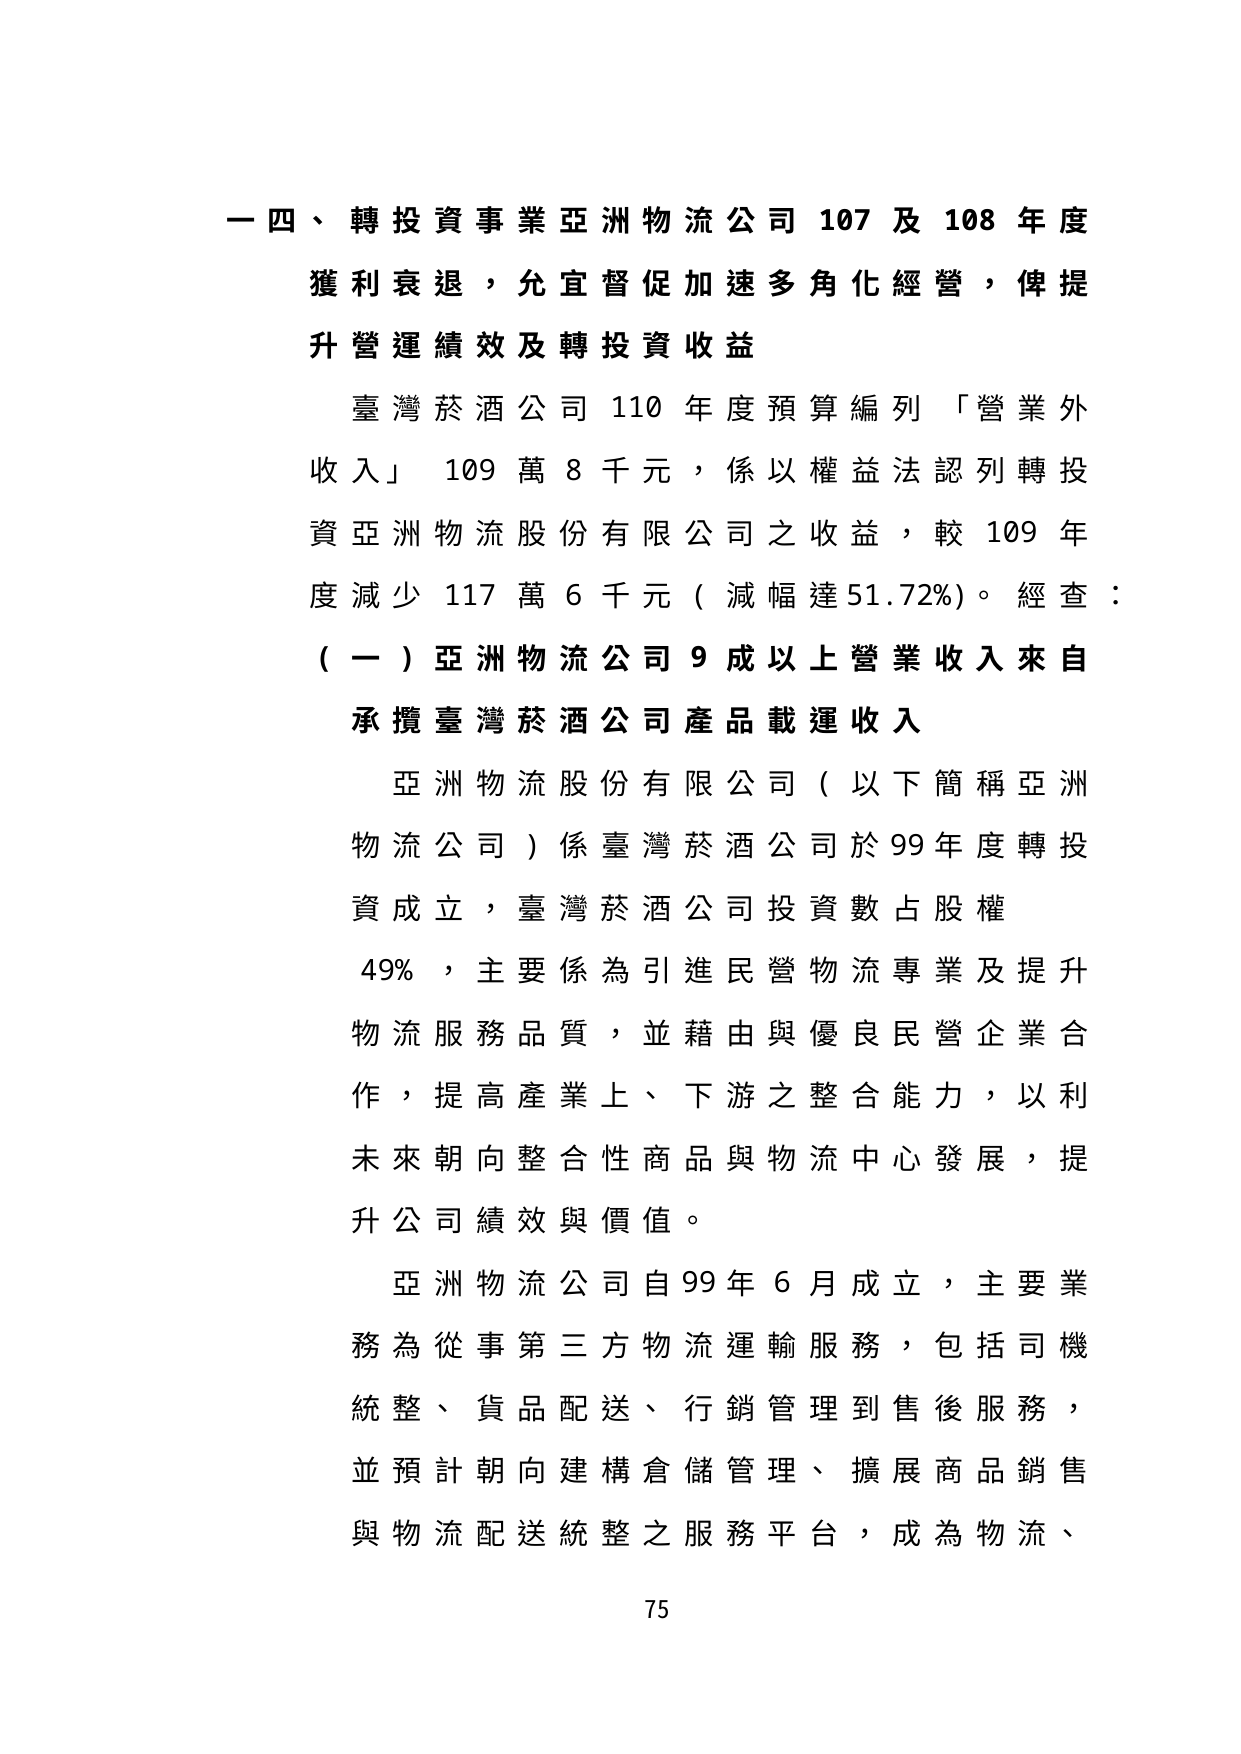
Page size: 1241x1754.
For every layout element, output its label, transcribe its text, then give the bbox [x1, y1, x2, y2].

text 亞洲物流股份有限公司(以下簡稱亞洲物流公司)係臺灣菸酒公司於99年度轉投資成立，臺灣菸酒公司投資數占股權49%，主要係為引進民營物流專業及提升物流服務品質，並藉由與優良民營企業合作，提高產業上、下游之整合能力，以利未來朝向整合性商品與物流中心發展，提升公司績效與價值。 [308, 740, 1094, 1240]
text 一四、轉投資事業亞洲物流公司107及108年度獲利衰退，允宜督促加速多角化經營，俾提升營運績效及轉投資收益 [219, 177, 1094, 365]
text (一)亞洲物流公司9成以上營業收入來自承攬臺灣菸酒公司產品載運收入 [278, 615, 1094, 740]
text 臺灣菸酒公司110年度預算編列「營業外收入」109萬8千元，係以權益法認列轉投資亞洲物流股份有限公司之收益，較109年度減少117萬6千元(減幅達51.72%)。經查： [278, 365, 1094, 615]
text 亞洲物流公司自99年6月成立，主要業務為從事第三方物流運輸服務，包括司機統整、貨品配送、行銷管理到售後服務，並預計朝向建構倉儲管理、擴展商品銷售與物流配送統整之服務平台，成為物流、 [308, 1240, 1094, 1552]
